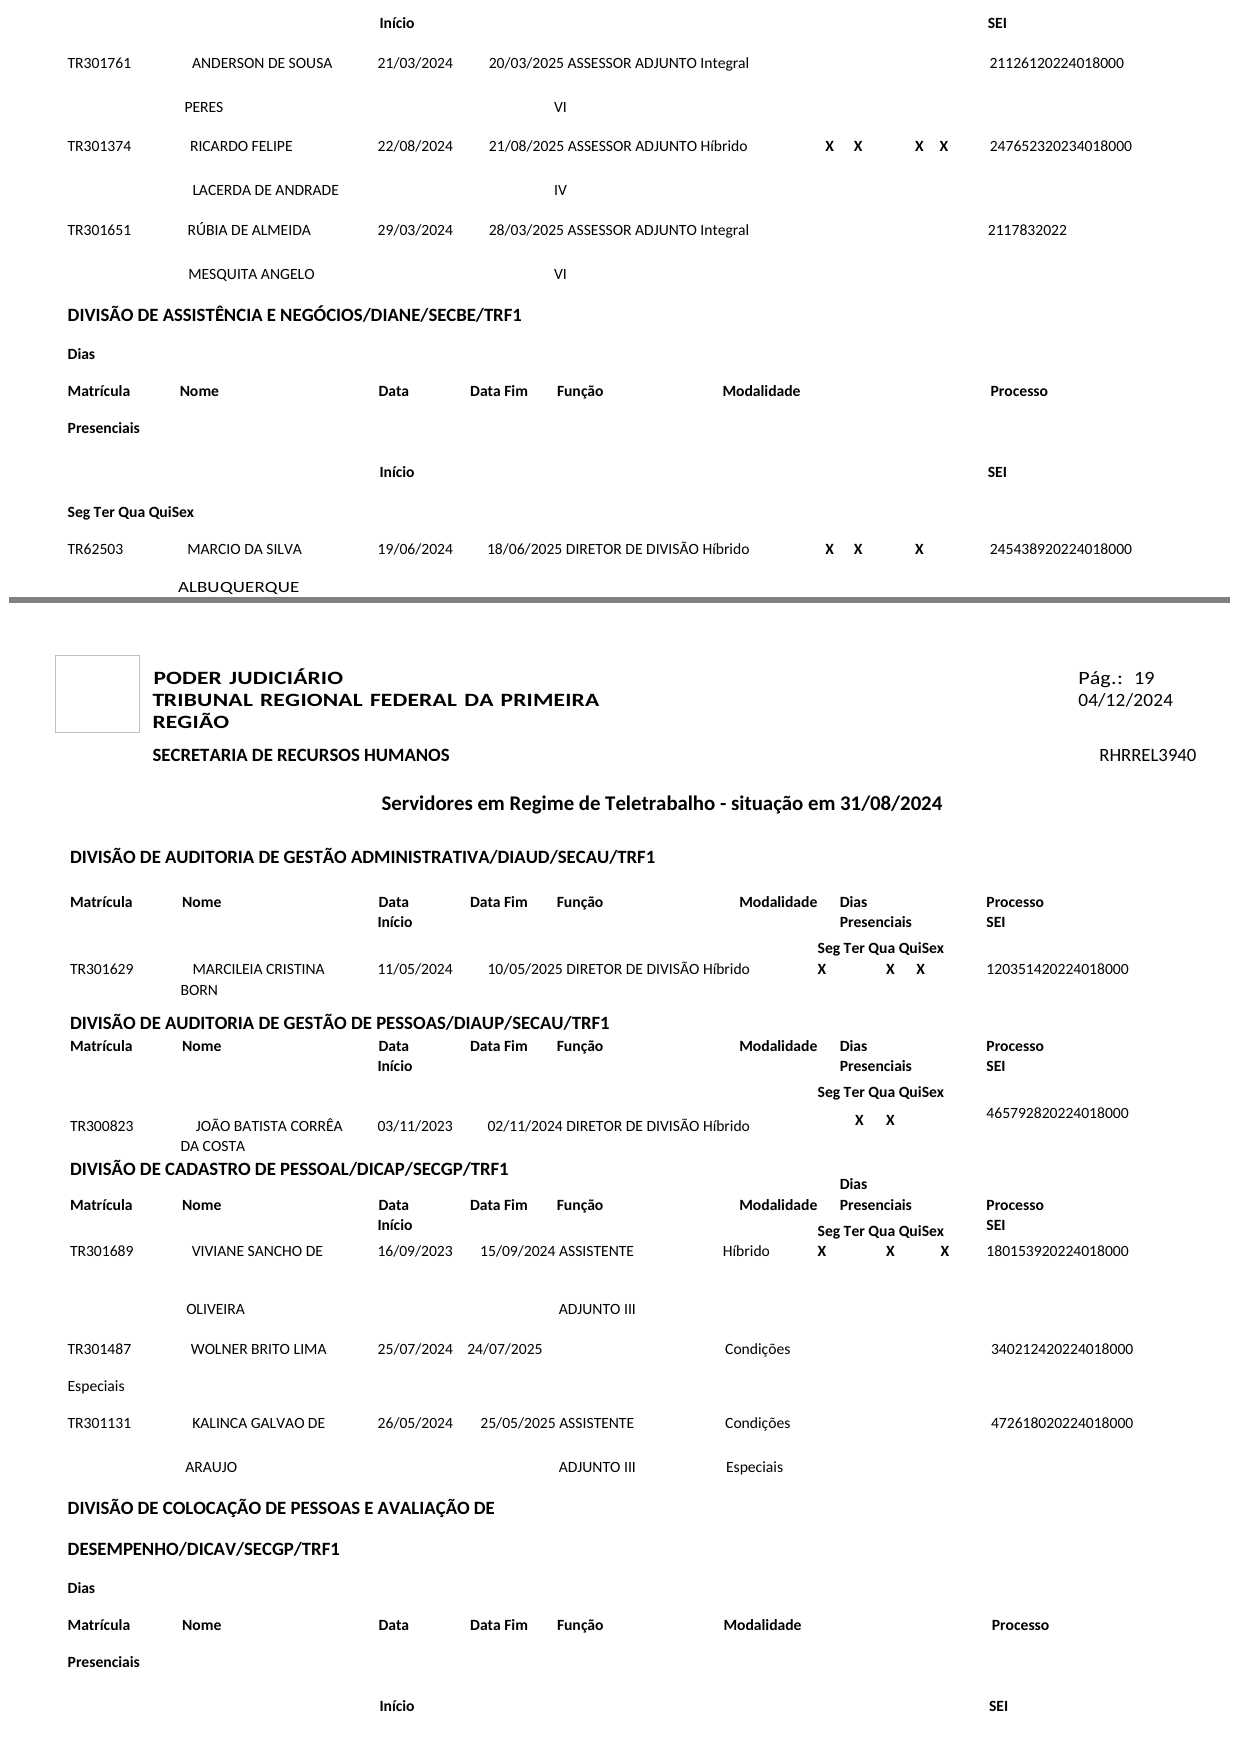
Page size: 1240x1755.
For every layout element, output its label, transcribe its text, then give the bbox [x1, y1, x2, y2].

text Especiais [67, 1376, 1196, 1395]
table_cell Dias Presenciais Seg Ter Qua QuiSex [818, 892, 985, 959]
text PERES VI [67, 90, 1196, 118]
table_cell Processo SEI [985, 1195, 1196, 1242]
text DIVISÃO DE ASSISTÊNCIA E NEGÓCIOS/DIANE/SECBE/TRF1 [67, 303, 1196, 326]
table_header SECRETARIA DE RECURSOS HUMANOS Servidores em Regime de Teletrabalho - situação em 31/08/2024 [70, 743, 985, 846]
table_cell Matrícula Nome Data Data Fim Função Modalidade Início [70, 1036, 817, 1103]
text DIVISÃO DE COLOCAÇÃO DE PESSOAS E AVALIAÇÃO DE [67, 1496, 1196, 1519]
text TR301761 ANDERSON DE SOUSA 21/03/2024 20/03/2025 ASSESSOR ADJUNTO Integral 21126120224018000 [67, 53, 1196, 72]
text Matrícula Nome Data Data Fim Função Modalidade Processo [67, 1616, 1196, 1635]
text TR301651 RÚBIA DE ALMEIDA 29/03/2024 28/03/2025 ASSESSOR ADJUNTO Integral 2117832022 [67, 220, 1196, 239]
text MESQUITA ANGELO VI [67, 257, 1196, 285]
table_cell TR301629 MARCILEIA CRISTINA 11/05/2024 10/05/2025 DIRETOR DE DIVISÃO Híbrido BORN DIVISÃO DE AUDITORIA DE GESTÃO DE PESSOAS/DIAUP/SECAU/TRF1 [70, 959, 817, 1036]
text Matrícula Nome Data Data Fim Função Modalidade Processo [67, 382, 1196, 401]
text Início SEI [67, 6, 1196, 34]
text TR301374 RICARDO FELIPE 22/08/2024 21/08/2025 ASSESSOR ADJUNTO Híbrido X X X X 247652320234018000 [67, 136, 1196, 155]
text Dias [67, 1579, 1196, 1598]
table_header RHRREL3940 [985, 743, 1196, 892]
text TR301131 KALINCA GALVAO DE 26/05/2024 25/05/2025 ASSISTENTE Condições 472618020224018000 [67, 1413, 1196, 1432]
text Seg Ter Qua QuiSex [67, 502, 1196, 521]
text Dias [67, 344, 1196, 364]
table_cell Dias Presenciais Seg Ter Qua QuiSex [818, 1036, 985, 1103]
table_cell DIVISÃO DE AUDITORIA DE GESTÃO ADMINISTRATIVA/DIAUD/SECAU/TRF1 [70, 846, 817, 892]
table_cell Matrícula Nome Data Data Fim Função Modalidade Início [70, 892, 817, 959]
text DESEMPENHO/DICAV/SECGP/TRF1 [67, 1537, 1196, 1560]
text Presenciais [67, 418, 1196, 438]
table_cell X X X [818, 959, 985, 1036]
text Início SEI [67, 456, 1196, 483]
text Início SEI [67, 1689, 1196, 1718]
table_cell Processo SEI [985, 892, 1196, 959]
table_cell TR301689 VIVIANE SANCHO DE 16/09/2023 15/09/2024 ASSISTENTE Híbrido [70, 1242, 817, 1262]
table_cell X X Dias [818, 1103, 985, 1195]
table_cell TR300823 JOÃO BATISTA CORRÊA 03/11/2023 02/11/2024 DIRETOR DE DIVISÃO Híbrido DA COSTA DIVISÃO DE CADASTRO DE PESSOAL/DICAP/SECGP/TRF1 [70, 1103, 817, 1195]
text OLIVEIRA ADJUNTO III [67, 1292, 1196, 1320]
text TR301487 WOLNER BRITO LIMA 25/07/2024 24/07/2025 Condições 340212420224018000 [67, 1339, 1196, 1358]
table_cell X X X [818, 1242, 985, 1262]
text LACERDA DE ANDRADE IV [67, 173, 1196, 201]
table_cell 180153920224018000 [985, 1242, 1196, 1262]
text Presenciais [67, 1653, 1196, 1672]
table_cell Presenciais Seg Ter Qua QuiSex [818, 1195, 985, 1242]
text ARAUJO ADJUNTO III Especiais [67, 1450, 1196, 1478]
table_cell Matrícula Nome Data Data Fim Função Modalidade Início [70, 1195, 817, 1242]
table_cell 120351420224018000 [985, 959, 1196, 1036]
table_cell 465792820224018000 [985, 1103, 1196, 1195]
table_cell Processo SEI [985, 1036, 1196, 1103]
text TR62503 MARCIO DA SILVA 19/06/2024 18/06/2025 DIRETOR DE DIVISÃO Híbrido X X X 245438920224018000 [67, 539, 1196, 558]
table_cell [818, 846, 985, 892]
